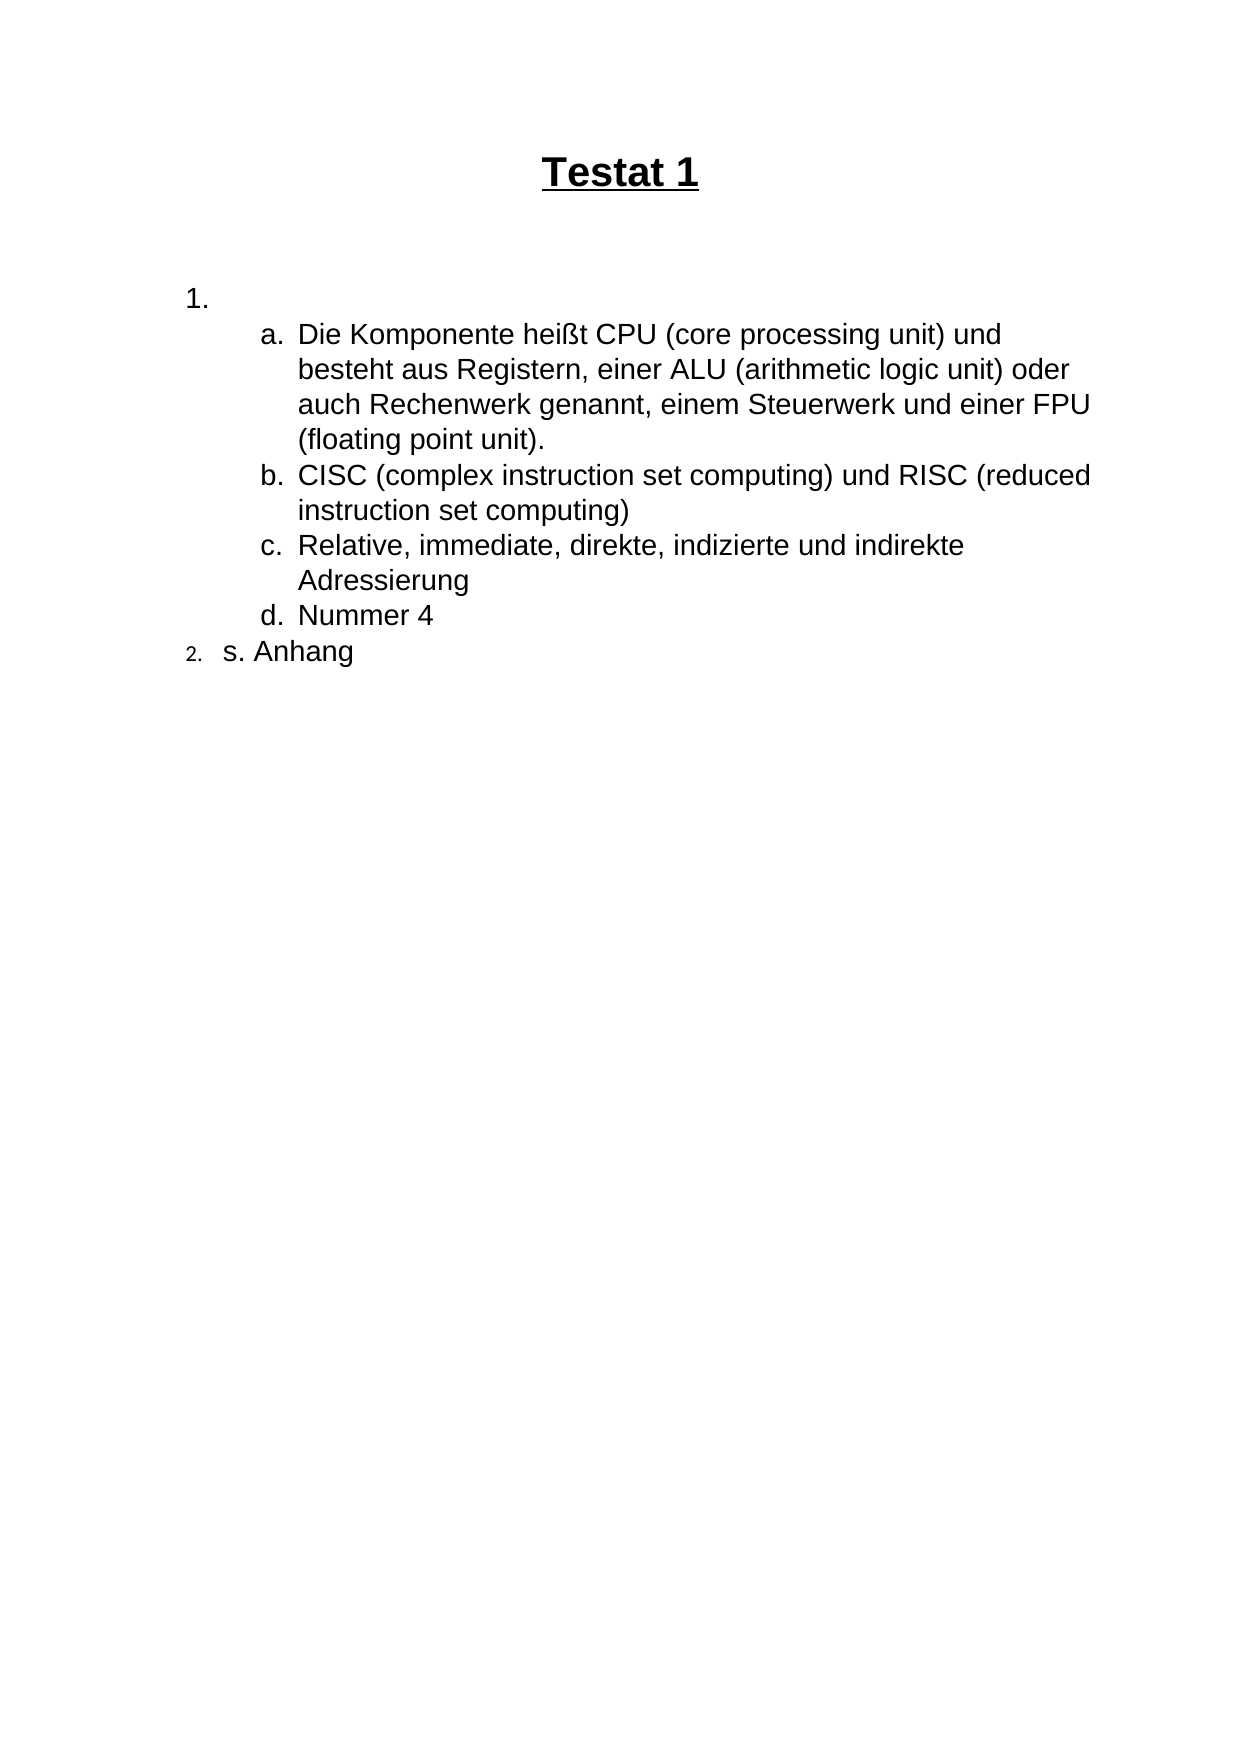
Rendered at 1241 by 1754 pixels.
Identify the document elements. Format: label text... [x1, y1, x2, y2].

list s. Anhang [185, 634, 1093, 667]
list Relative, immediate, direkte, indizierte und indirekte Adressierung [260, 528, 1093, 597]
list Nummer 4 [260, 598, 1093, 632]
list Die Komponente heißt CPU (core processing unit) und besteht aus Registern, einer ALU (arithmetic logic unit) oder auch Rechenwerk genannt, einem Steuerwerk und einer FPU (floating point unit). [260, 317, 1093, 456]
text Testat 1 [148, 148, 1093, 196]
list CISC (complex instruction set computing) und RISC (reduced instruction set computing) [260, 458, 1093, 526]
